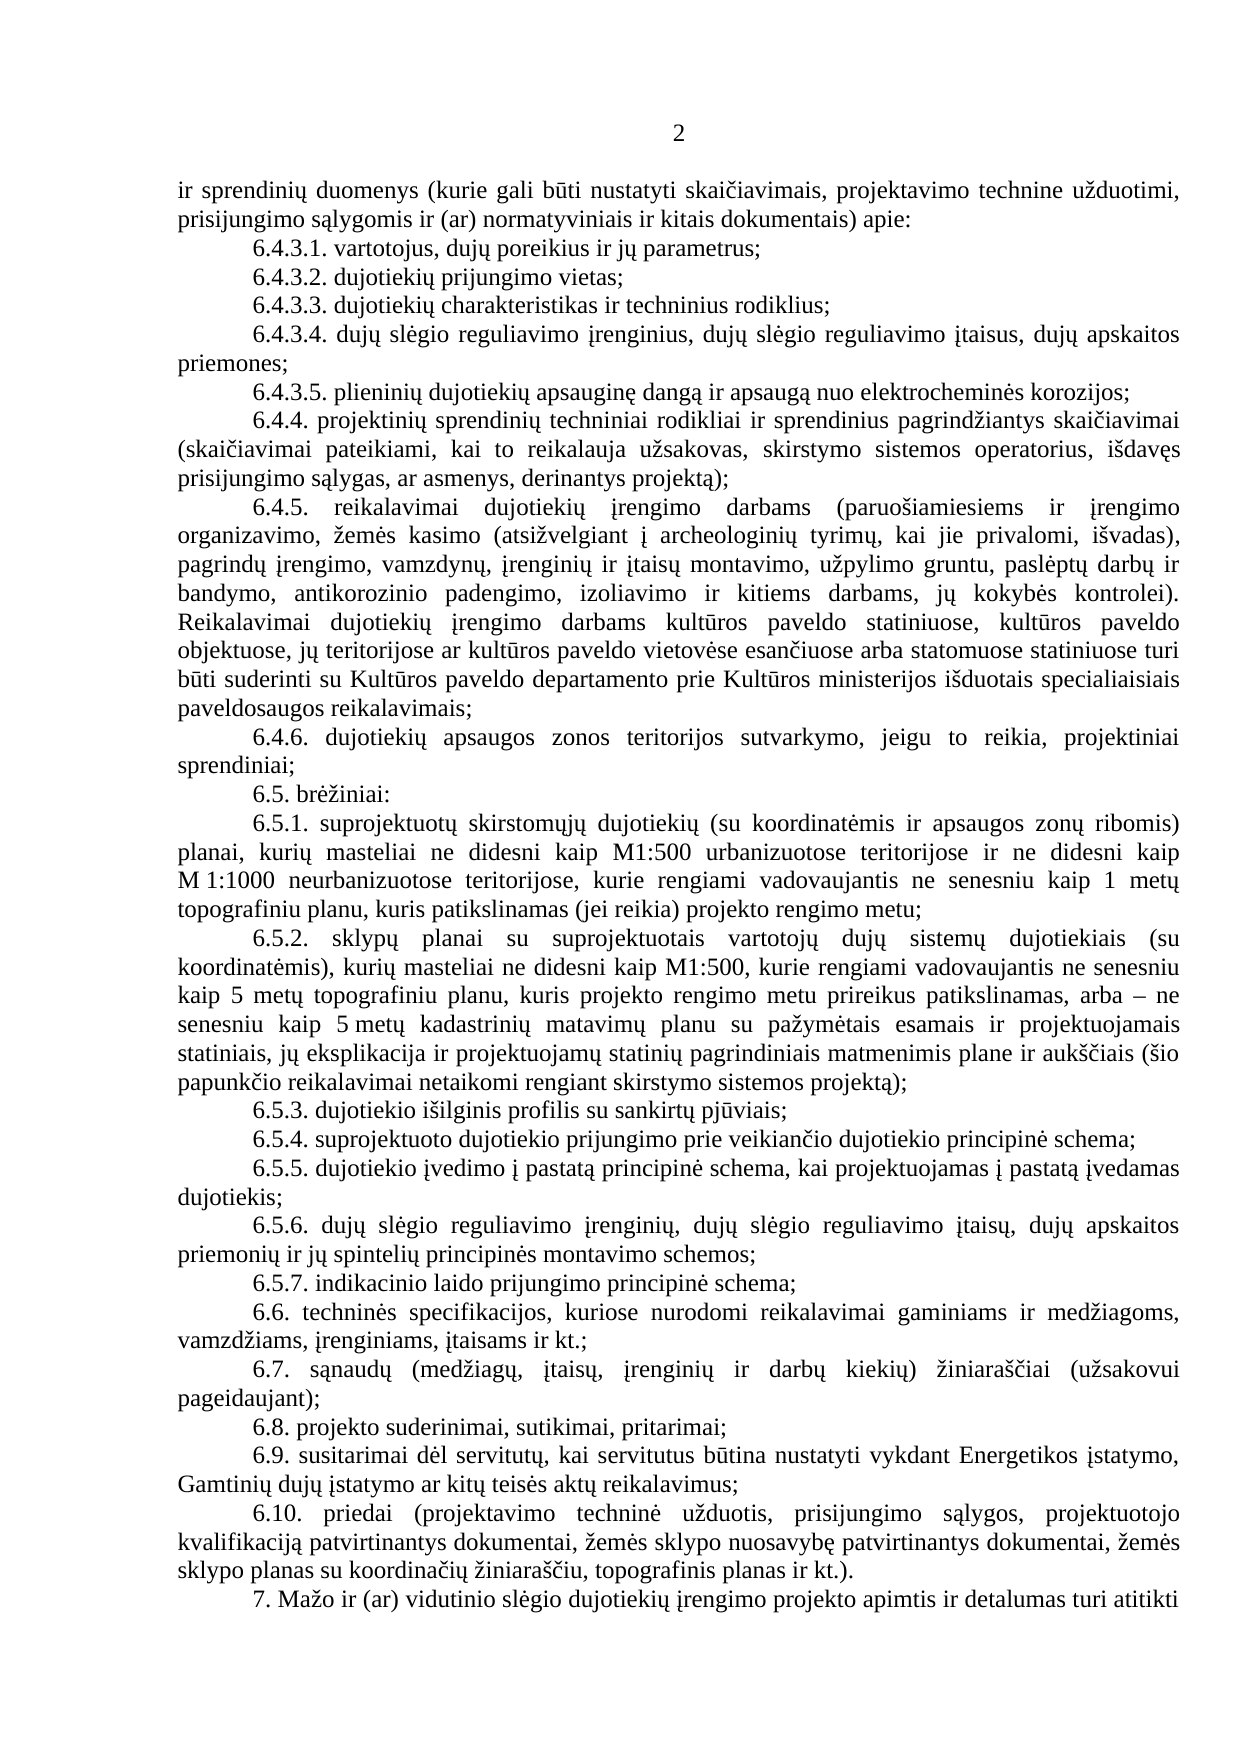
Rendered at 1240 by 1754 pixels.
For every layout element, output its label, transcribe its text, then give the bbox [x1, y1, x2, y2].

text 6.5.6. dujų slėgio reguliavimo įrenginių, dujų slėgio reguliavimo įtaisų, dujų apskaitos priemonių ir jų spintelių principinės montavimo schemos; [177, 1211, 1181, 1268]
text 7. Mažo ir (ar) vidutinio slėgio dujotiekių įrengimo projekto apimtis ir detalumas turi atitikti [177, 1584, 1181, 1613]
text 6.4.6. dujotiekių apsaugos zonos teritorijos sutvarkymo, jeigu to reikia, projektiniai sprendiniai; [177, 722, 1181, 779]
text 6.5.7. indikacinio laido prijungimo principinė schema; [177, 1268, 1181, 1297]
text 6.8. projekto suderinimai, sutikimai, pritarimai; [177, 1412, 1181, 1441]
text 6.5.4. suprojektuoto dujotiekio prijungimo prie veikiančio dujotiekio principinė schema; [177, 1124, 1181, 1153]
text 6.6. techninės specifikacijos, kuriose nurodomi reikalavimai gaminiams ir medžiagoms, vamzdžiams, įrenginiams, įtaisams ir kt.; [177, 1297, 1181, 1354]
text 6.7. sąnaudų (medžiagų, įtaisų, įrenginių ir darbų kiekių) žiniaraščiai (užsakovui pageidaujant); [177, 1354, 1181, 1412]
text 6.5.3. dujotiekio išilginis profilis su sankirtų pjūviais; [177, 1096, 1181, 1124]
text 6.4.3.5. plieninių dujotiekių apsauginę dangą ir apsaugą nuo elektrocheminės korozijos; [177, 377, 1181, 406]
text ir sprendinių duomenys (kurie gali būti nustatyti skaičiavimais, projektavimo technine užduotimi, prisijungimo sąlygomis ir (ar) normatyviniais ir kitais dokumentais) apie: [177, 176, 1181, 233]
text 6.4.3.3. dujotiekių charakteristikas ir techninius rodiklius; [177, 291, 1181, 319]
text 6.5. brėžiniai: [177, 779, 1181, 808]
text 6.5.1. suprojektuotų skirstomųjų dujotiekių (su koordinatėmis ir apsaugos zonų ribomis) planai, kurių masteliai ne didesni kaip M1:500 urbanizuotose teritorijose ir ne didesni kaip M 1:1000 neurbanizuotose teritorijose, kurie rengiami vadovaujantis ne senesniu kaip 1 metų topografiniu planu, kuris patikslinamas (jei reikia) projekto rengimo metu; [177, 808, 1181, 923]
text 6.4.4. projektinių sprendinių techniniai rodikliai ir sprendinius pagrindžiantys skaičiavimai (skaičiavimai pateikiami, kai to reikalauja užsakovas, skirstymo sistemos operatorius, išdavęs prisijungimo sąlygas, ar asmenys, derinantys projektą); [177, 406, 1181, 492]
text 6.5.2. sklypų planai su suprojektuotais vartotojų dujų sistemų dujotiekiais (su koordinatėmis), kurių masteliai ne didesni kaip M1:500, kurie rengiami vadovaujantis ne senesniu kaip 5 metų topografiniu planu, kuris projekto rengimo metu prireikus patikslinamas, arba – ne senesniu kaip 5 metų kadastrinių matavimų planu su pažymėtais esamais ir projektuojamais statiniais, jų eksplikacija ir projektuojamų statinių pagrindiniais matmenimis plane ir aukščiais (šio papunkčio reikalavimai netaikomi rengiant skirstymo sistemos projektą); [177, 923, 1181, 1096]
text 6.5.5. dujotiekio įvedimo į pastatą principinė schema, kai projektuojamas į pastatą įvedamas dujotiekis; [177, 1153, 1181, 1211]
text 6.9. susitarimai dėl servitutų, kai servitutus būtina nustatyti vykdant Energetikos įstatymo, Gamtinių dujų įstatymo ar kitų teisės aktų reikalavimus; [177, 1441, 1181, 1498]
text 6.4.3.1. vartotojus, dujų poreikius ir jų parametrus; [177, 233, 1181, 262]
text 6.4.3.4. dujų slėgio reguliavimo įrenginius, dujų slėgio reguliavimo įtaisus, dujų apskaitos priemones; [177, 319, 1181, 377]
text 6.4.5. reikalavimai dujotiekių įrengimo darbams (paruošiamiesiems ir įrengimo organizavimo, žemės kasimo (atsižvelgiant į archeologinių tyrimų, kai jie privalomi, išvadas), pagrindų įrengimo, vamzdynų, įrenginių ir įtaisų montavimo, užpylimo gruntu, paslėptų darbų ir bandymo, antikorozinio padengimo, izoliavimo ir kitiems darbams, jų kokybės kontrolei). Reikalavimai dujotiekių įrengimo darbams kultūros paveldo statiniuose, kultūros paveldo objektuose, jų teritorijose ar kultūros paveldo vietovėse esančiuose arba statomuose statiniuose turi būti suderinti su Kultūros paveldo departamento prie Kultūros ministerijos išduotais specialiaisiais paveldosaugos reikalavimais; [177, 492, 1181, 722]
text 6.10. priedai (projektavimo techninė užduotis, prisijungimo sąlygos, projektuotojo kvalifikaciją patvirtinantys dokumentai, žemės sklypo nuosavybę patvirtinantys dokumentai, žemės sklypo planas su koordinačių žiniaraščiu, topografinis planas ir kt.). [177, 1498, 1181, 1584]
text 6.4.3.2. dujotiekių prijungimo vietas; [177, 262, 1181, 291]
